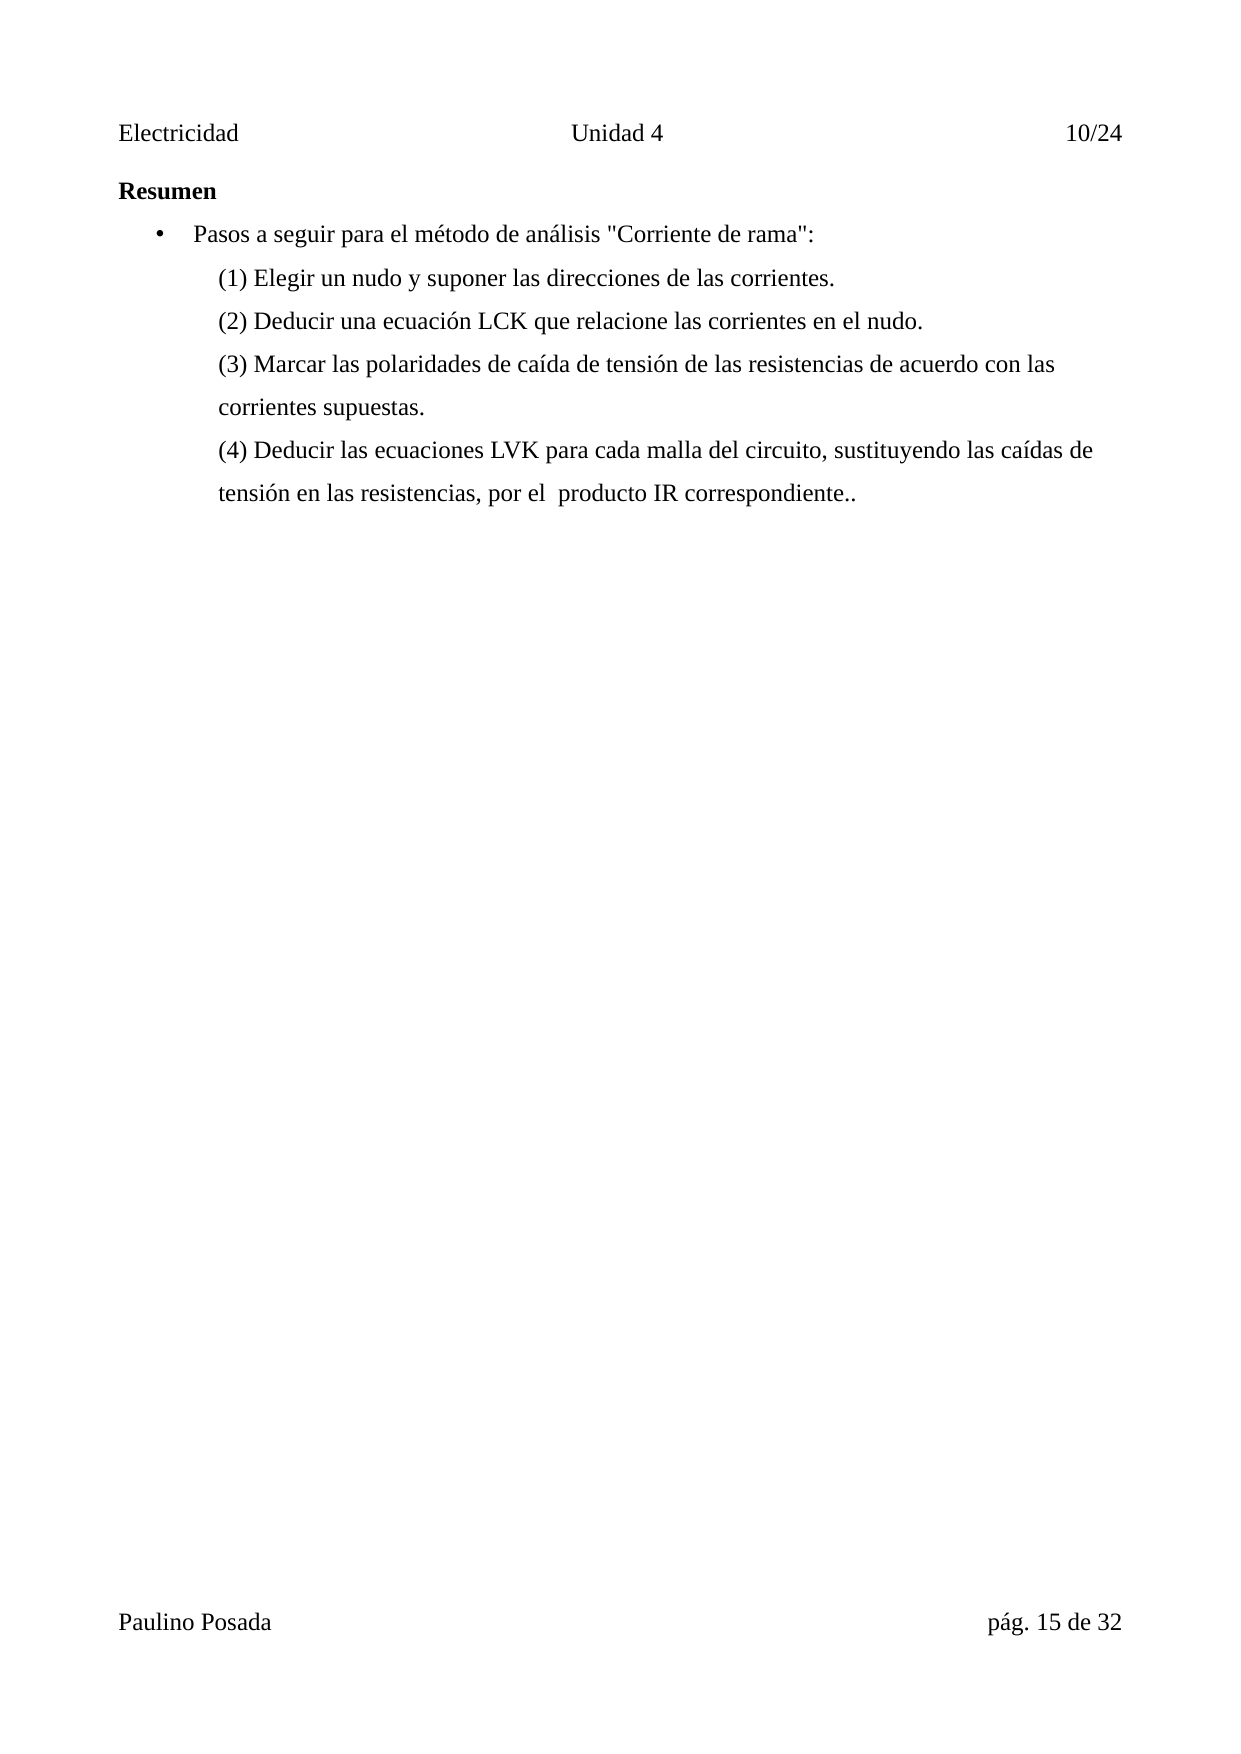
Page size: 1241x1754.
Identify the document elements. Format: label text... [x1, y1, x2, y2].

text (1) Elegir un nudo y suponer las direcciones de las corrientes. [118, 263, 1122, 291]
text (3) Marcar las polaridades de caída de tensión de las resistencias de acuerdo con las corrientes supuestas. [118, 349, 1122, 421]
text (4) Deducir las ecuaciones LVK para cada malla del circuito, sustituyendo las caídas de tensión en las resistencias, por el producto IR correspondiente.. [118, 435, 1122, 507]
text Resumen [118, 176, 1122, 205]
text (2) Deducir una ecuación LCK que relacione las corrientes en el nudo. [118, 306, 1122, 334]
list Pasos a seguir para el método de análisis "Corriente de rama": [156, 219, 1122, 248]
